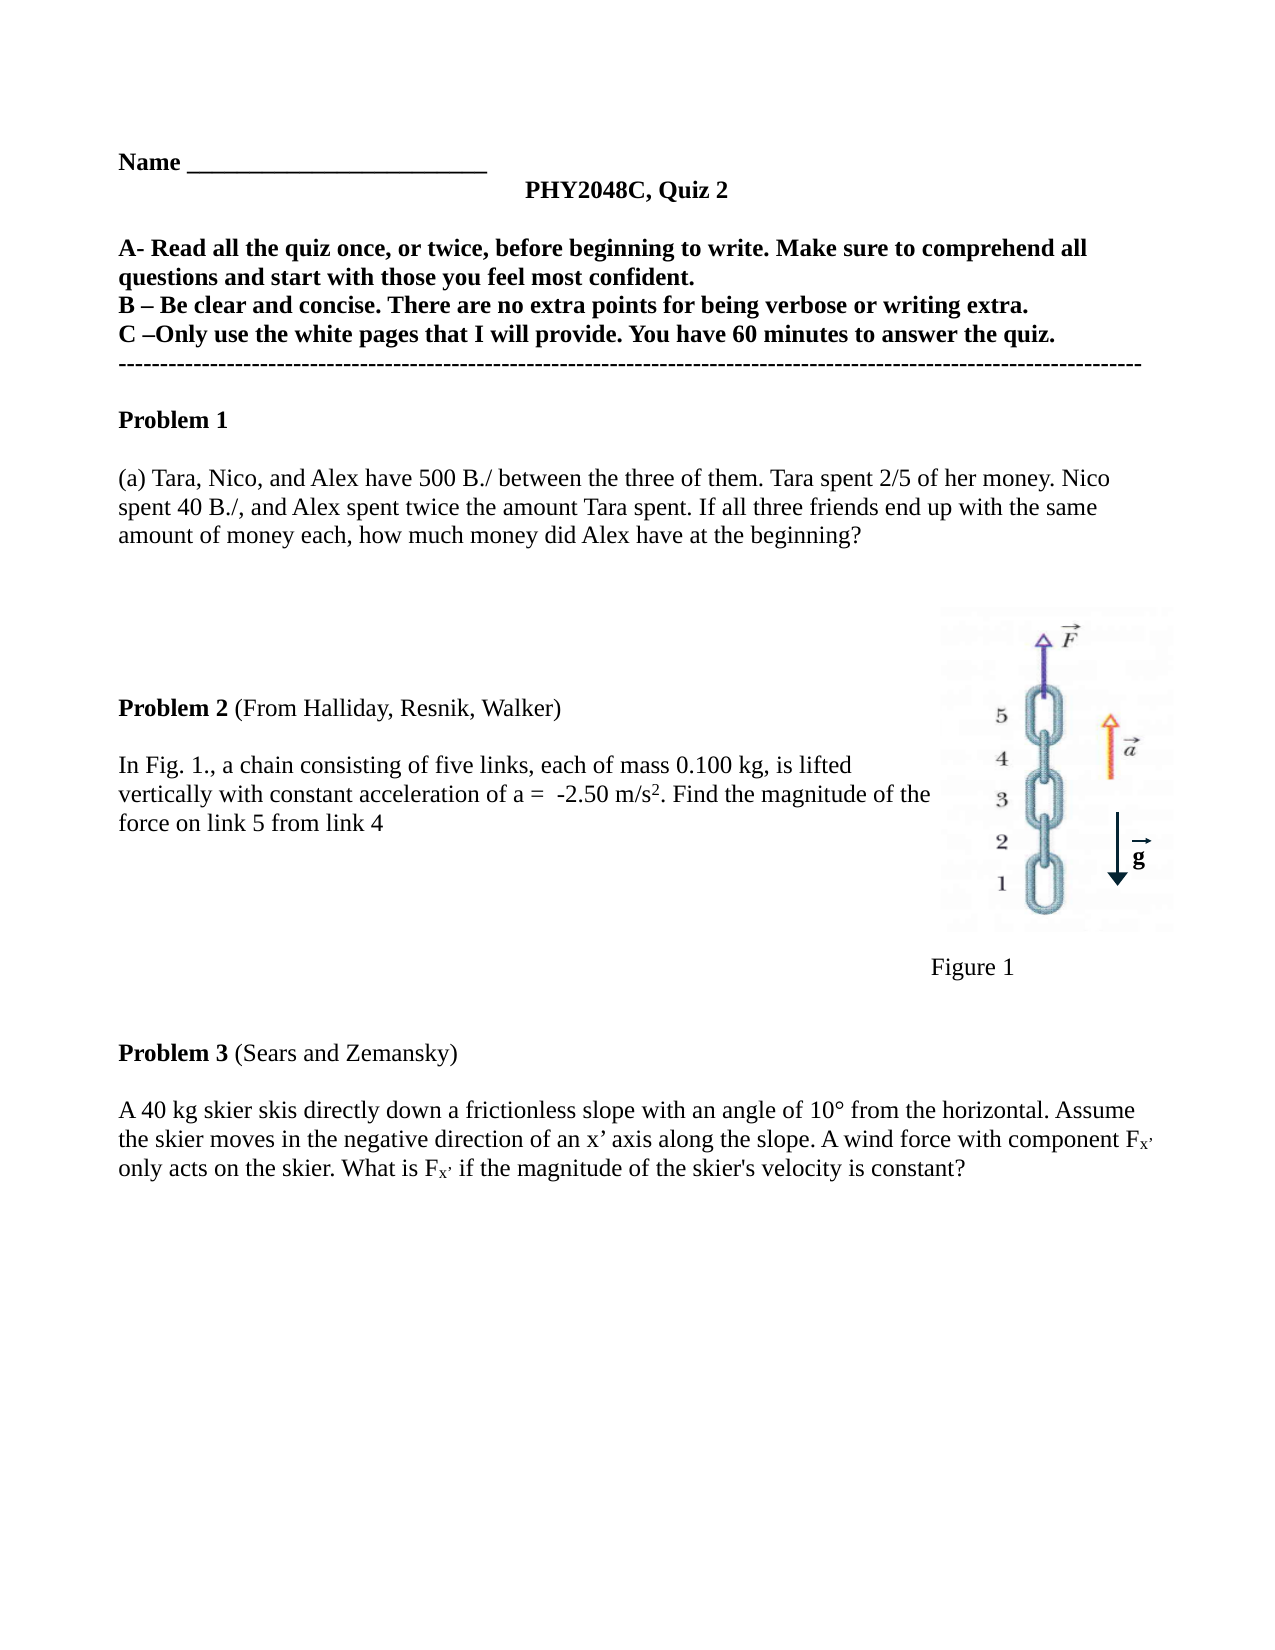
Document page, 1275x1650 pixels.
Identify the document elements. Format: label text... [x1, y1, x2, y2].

text --------------------------------------------------------------------------------------------------------------------------- [118, 348, 1157, 377]
text A 40 kg skier skis directly down a frictionless slope with an angle of 10° from the horizontal. Assume the skier moves in the negative direction of an x’ axis along the slope. A wind force with component Fx’ only acts on the skier. What is Fx’ if the magnitude of the skier's velocity is constant? [118, 1096, 1157, 1182]
text Problem 3 (Sears and Zemansky) [118, 1038, 1157, 1067]
text Problem 1 [118, 406, 1157, 434]
text B – Be clear and concise. There are no extra points for being verbose or writing extra. [118, 291, 1157, 319]
text C –Only use the white pages that I will provide. You have 60 minutes to answer the quiz. [118, 319, 1157, 348]
text Figure 1 [118, 923, 1157, 981]
text In Fig. 1., a chain consisting of five links, each of mass 0.100 kg, is lifted vertically with constant acceleration of a = -2.50 m/s2. Find the magnitude of the force on link 5 from link 4 [118, 751, 940, 837]
picture [940, 607, 1174, 932]
text (a) Tara, Nico, and Alex have 500 B./ between the three of them. Tara spent 2/5 of her money. Nico spent 40 B./, and Alex spent twice the amount Tara spent. If all three friends end up with the same amount of money each, how much money did Alex have at the beginning? [118, 463, 1157, 549]
text A- Read all the quiz once, or twice, before beginning to write. Make sure to comprehend all questions and start with those you feel most confident. [118, 233, 1157, 291]
text Problem 2 (From Halliday, Resnik, Walker) [118, 693, 940, 722]
text Name ________________________ [118, 147, 1157, 176]
text PHY2048C, Quiz 2 [118, 176, 1157, 204]
